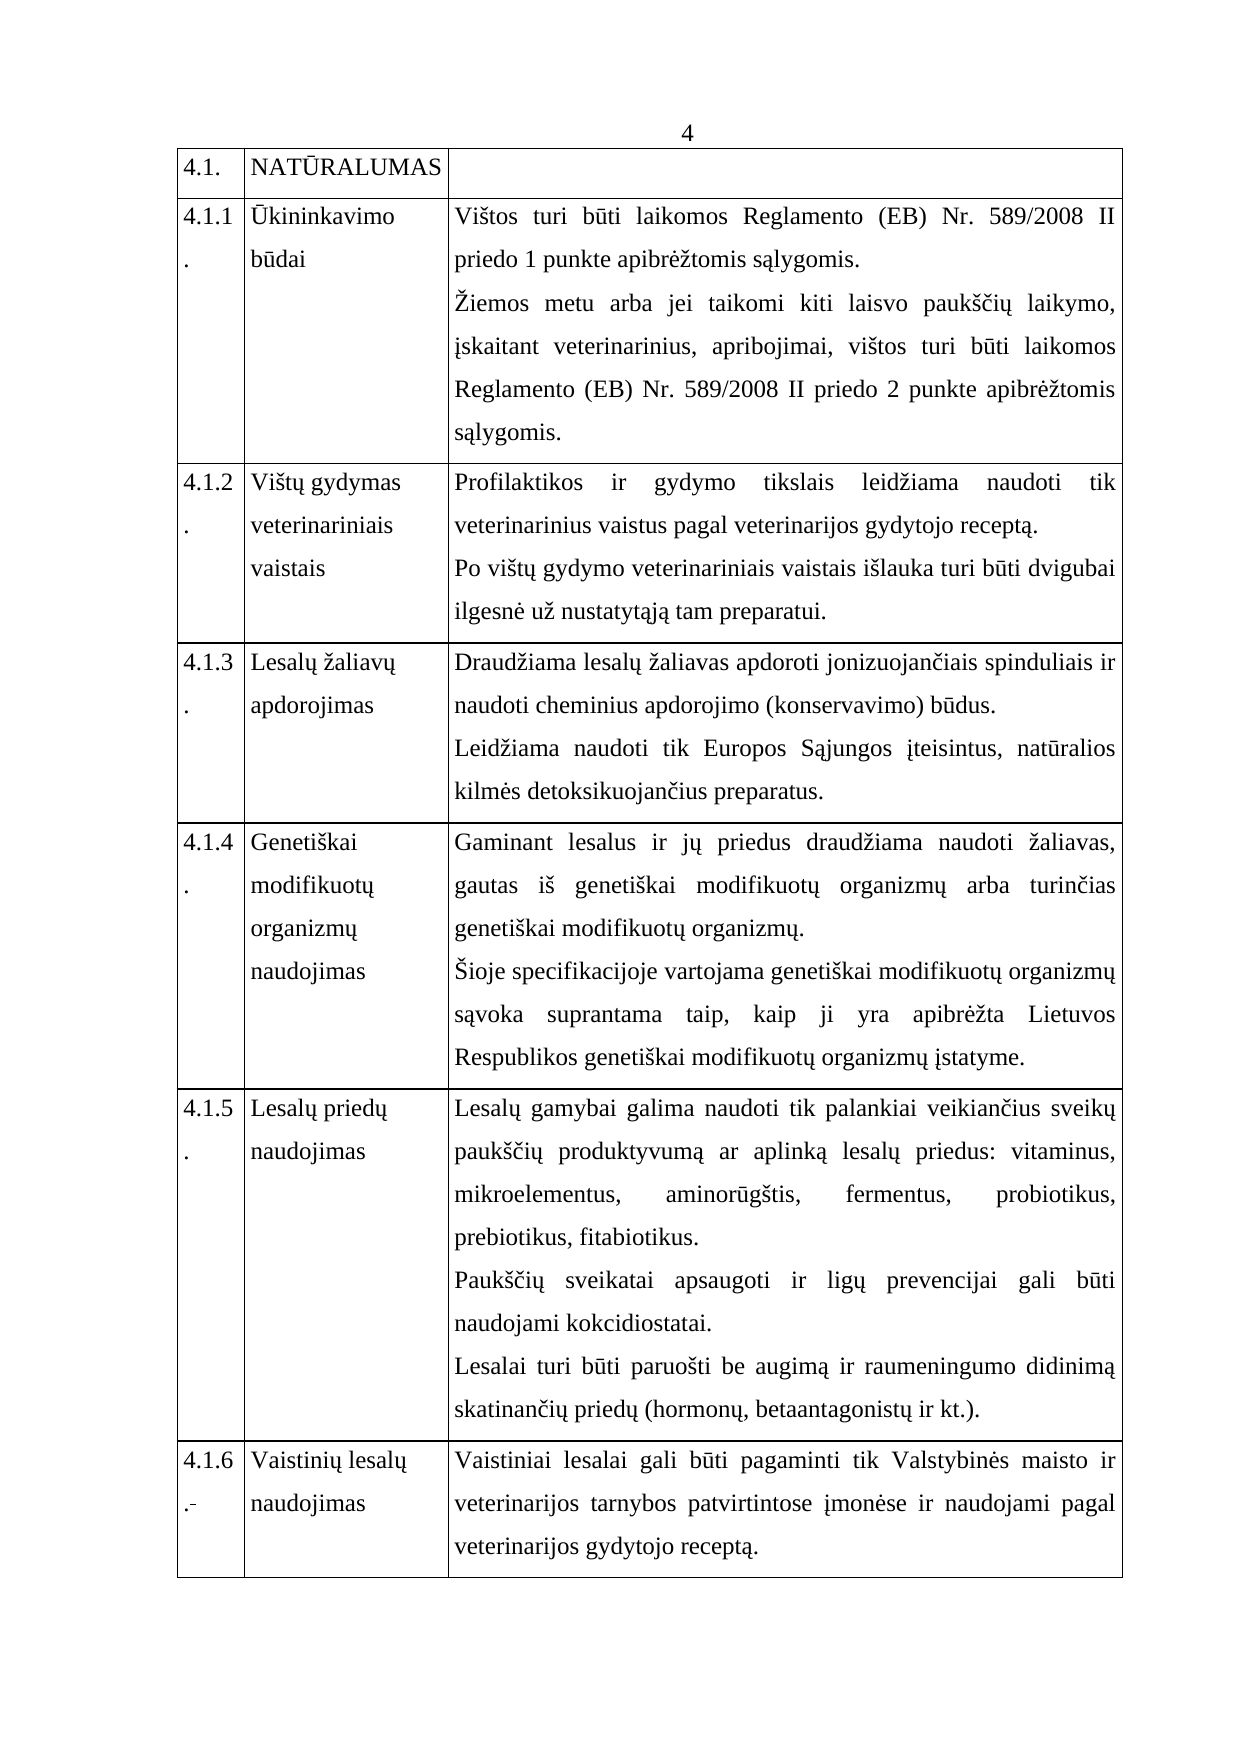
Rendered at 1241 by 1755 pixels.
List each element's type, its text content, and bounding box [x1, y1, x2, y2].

table_cell Genetiškai modifikuotų organizmų naudojimas [245, 824, 448, 1088]
table_cell Profilaktikos ir gydymo tikslais leidžiama naudoti tik veterinarinius vaistus pagal veterinarijos gydytojo receptą. Po vištų gydymo veterinariniais vaistais išlauka turi būti dvigubai ilgesnė už nustatytąją tam preparatui. [449, 464, 1122, 642]
table_cell Vaistinių lesalų naudojimas [245, 1442, 448, 1577]
table_cell 4.1.3. [178, 644, 244, 822]
table_cell Vištų gydymas veterinariniais vaistais [245, 464, 448, 642]
table_cell Lesalų gamybai galima naudoti tik palankiai veikiančius sveikų paukščių produktyvumą ar aplinką lesalų priedus: vitaminus, mikroelementus, aminorūgštis, fermentus, probiotikus, prebiotikus, fitabiotikus. Paukščių sveikatai apsaugoti ir ligų prevencijai gali būti naudojami kokcidiostatai. Lesalai turi būti paruošti be augimą ir raumeningumo didinimą skatinančių priedų (hormonų, betaantagonistų ir kt.). [449, 1090, 1122, 1440]
table_cell 4.1. [178, 149, 244, 197]
table_cell Lesalų priedų naudojimas [245, 1090, 448, 1440]
table_cell 4.1.1. [178, 199, 244, 463]
table_cell NATŪRALUMAS [245, 149, 448, 197]
table_cell [449, 149, 1122, 197]
table_cell Gaminant lesalus ir jų priedus draudžiama naudoti žaliavas, gautas iš genetiškai modifikuotų organizmų arba turinčias genetiškai modifikuotų organizmų. Šioje specifikacijoje vartojama genetiškai modifikuotų organizmų sąvoka suprantama taip, kaip ji yra apibrėžta Lietuvos Respublikos genetiškai modifikuotų organizmų įstatyme. [449, 824, 1122, 1088]
table_cell 4.1.4. [178, 824, 244, 1088]
table_cell Ūkininkavimo būdai [245, 199, 448, 463]
table_cell Draudžiama lesalų žaliavas apdoroti jonizuojančiais spinduliais ir naudoti cheminius apdorojimo (konservavimo) būdus. Leidžiama naudoti tik Europos Sąjungos įteisintus, natūralios kilmės detoksikuojančius preparatus. [449, 644, 1122, 822]
table_cell 4.1.6. [178, 1442, 244, 1577]
table_cell 4.1.2. [178, 464, 244, 642]
table_cell Vaistiniai lesalai gali būti pagaminti tik Valstybinės maisto ir veterinarijos tarnybos patvirtintose įmonėse ir naudojami pagal veterinarijos gydytojo receptą. [449, 1442, 1122, 1577]
table_cell Lesalų žaliavų apdorojimas [245, 644, 448, 822]
table_cell 4.1.5. [178, 1090, 244, 1440]
table_cell Vištos turi būti laikomos Reglamento (EB) Nr. 589/2008 II priedo 1 punkte apibrėžtomis sąlygomis. Žiemos metu arba jei taikomi kiti laisvo paukščių laikymo, įskaitant veterinarinius, apribojimai, vištos turi būti laikomos Reglamento (EB) Nr. 589/2008 II priedo 2 punkte apibrėžtomis sąlygomis. [449, 199, 1122, 463]
